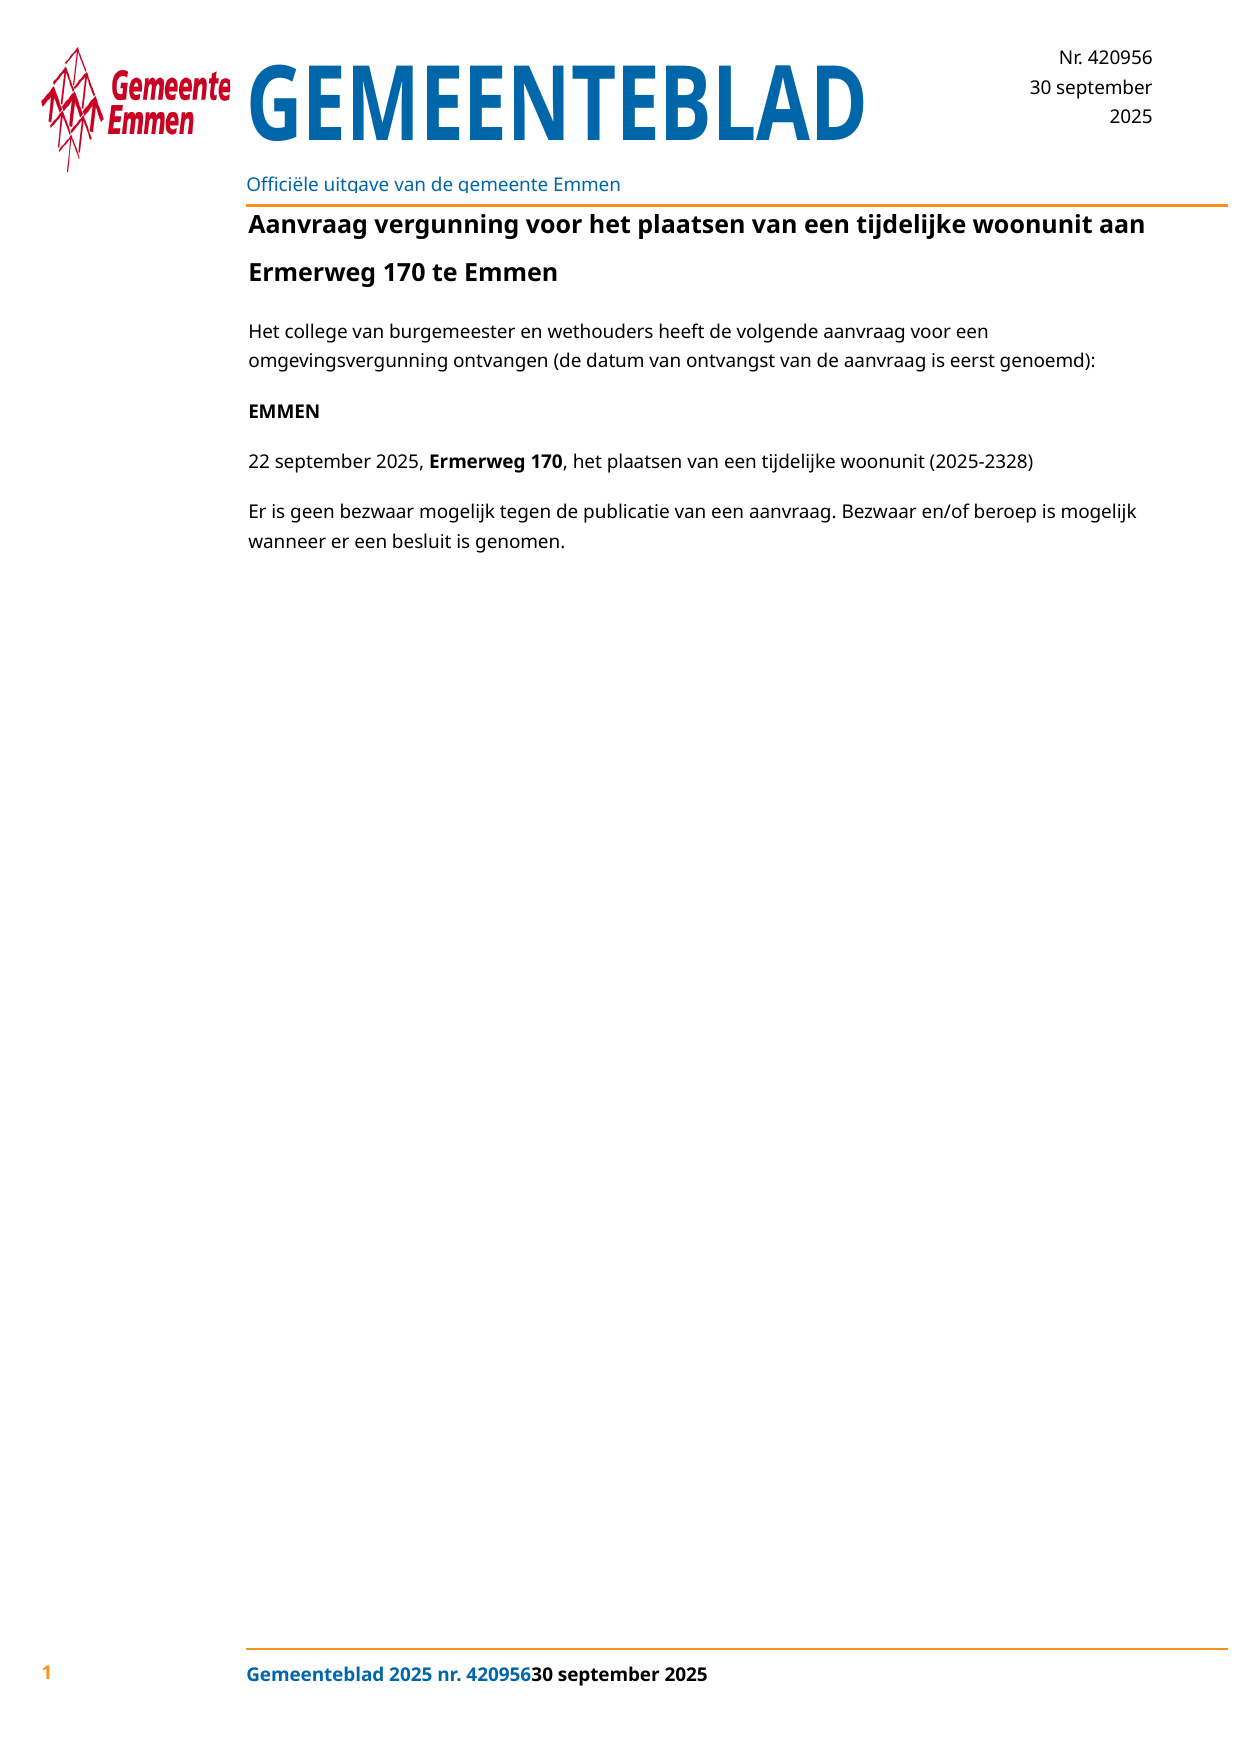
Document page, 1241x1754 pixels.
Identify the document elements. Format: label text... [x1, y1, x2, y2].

text EMMEN [248, 398, 1152, 424]
picture [41, 47, 231, 172]
text Aanvraag vergunning voor het plaatsen van een tijdelijke woonunit aan Ermerweg 170 te Emmen [248, 207, 1152, 288]
text Het college van burgemeester en wethouders heeft de volgende aanvraag voor een omgevingsvergunning ontvangen (de datum van ontvangst van de aanvraag is eerst genoemd): [248, 318, 1152, 373]
text Er is geen bezwaar mogelijk tegen de publicatie van een aanvraag. Bezwaar en/of beroep is mogelijk wanneer er een besluit is genomen. [248, 499, 1152, 554]
text 22 september 2025, Ermerweg 170, het plaatsen van een tijdelijke woonunit (2025-2328) [248, 448, 1152, 474]
